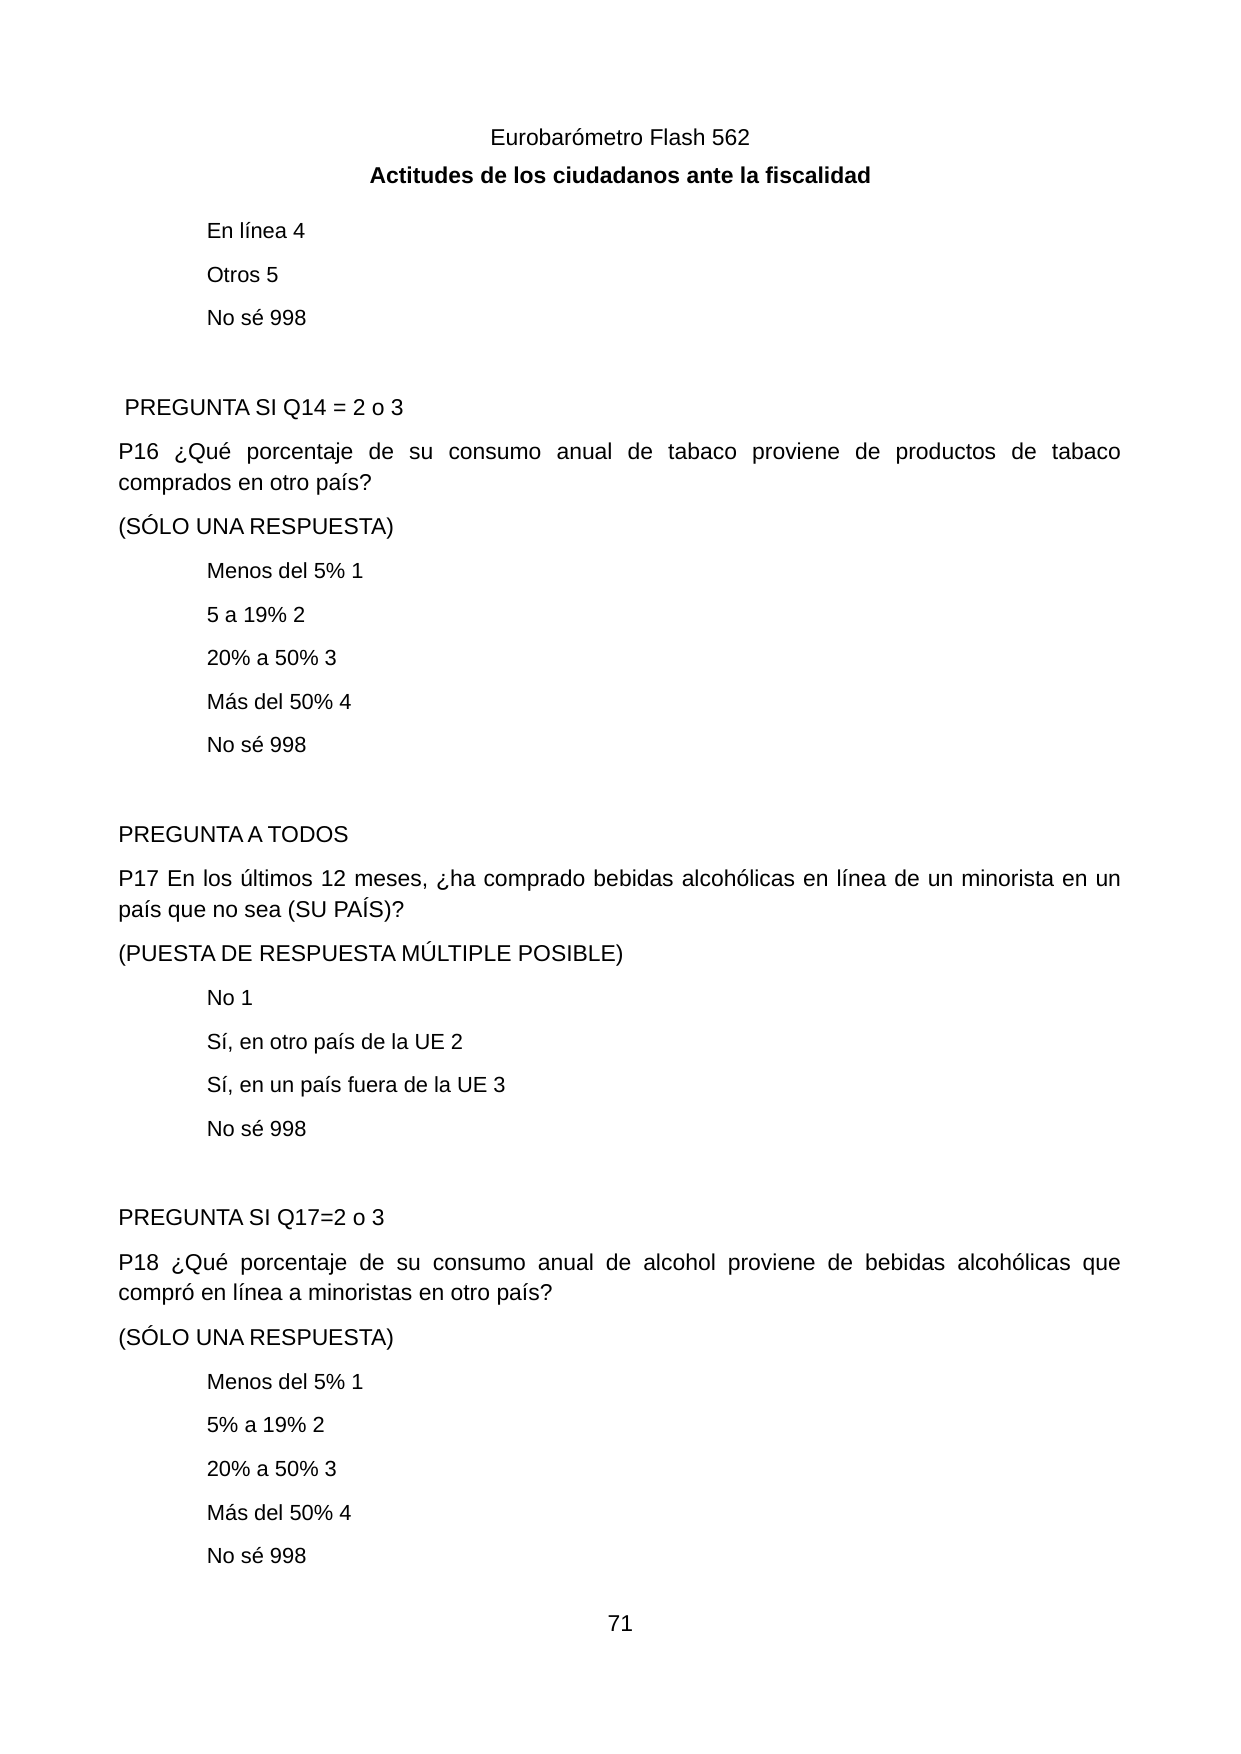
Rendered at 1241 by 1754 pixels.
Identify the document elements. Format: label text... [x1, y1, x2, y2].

text No sé 998 [207, 732, 1122, 757]
text 20% a 50% 3 [207, 1456, 1122, 1481]
text PREGUNTA A TODOS [118, 821, 1122, 847]
text 20% a 50% 3 [207, 645, 1122, 670]
text No sé 998 [207, 1116, 1122, 1141]
text (SÓLO UNA RESPUESTA) [118, 1324, 1122, 1350]
text No sé 998 [207, 305, 1122, 330]
text PREGUNTA SI Q17=2 o 3 [118, 1204, 1122, 1231]
text No sé 998 [207, 1543, 1122, 1568]
text 5 a 19% 2 [207, 602, 1122, 627]
text P17 En los últimos 12 meses, ¿ha comprado bebidas alcohólicas en línea de un minorista en un país que no sea (SU PAÍS)? [118, 865, 1122, 922]
text P16 ¿Qué porcentaje de su consumo anual de tabaco proviene de productos de tabaco comprados en otro país? [118, 438, 1122, 495]
text 5% a 19% 2 [207, 1412, 1122, 1437]
text Menos del 5% 1 [207, 558, 1122, 583]
text Más del 50% 4 [207, 689, 1122, 714]
text Sí, en otro país de la UE 2 [207, 1029, 1122, 1054]
text No 1 [207, 985, 1122, 1010]
text En línea 4 [207, 218, 1122, 243]
text Otros 5 [207, 262, 1122, 287]
text Sí, en un país fuera de la UE 3 [207, 1072, 1122, 1097]
text PREGUNTA SI Q14 = 2 o 3 [118, 393, 1122, 420]
text (SÓLO UNA RESPUESTA) [118, 513, 1122, 540]
text (PUESTA DE RESPUESTA MÚLTIPLE POSIBLE) [118, 940, 1122, 967]
text Menos del 5% 1 [207, 1369, 1122, 1394]
text Más del 50% 4 [207, 1499, 1122, 1524]
text P18 ¿Qué porcentaje de su consumo anual de alcohol proviene de bebidas alcohólicas que compró en línea a minoristas en otro país? [118, 1249, 1122, 1306]
